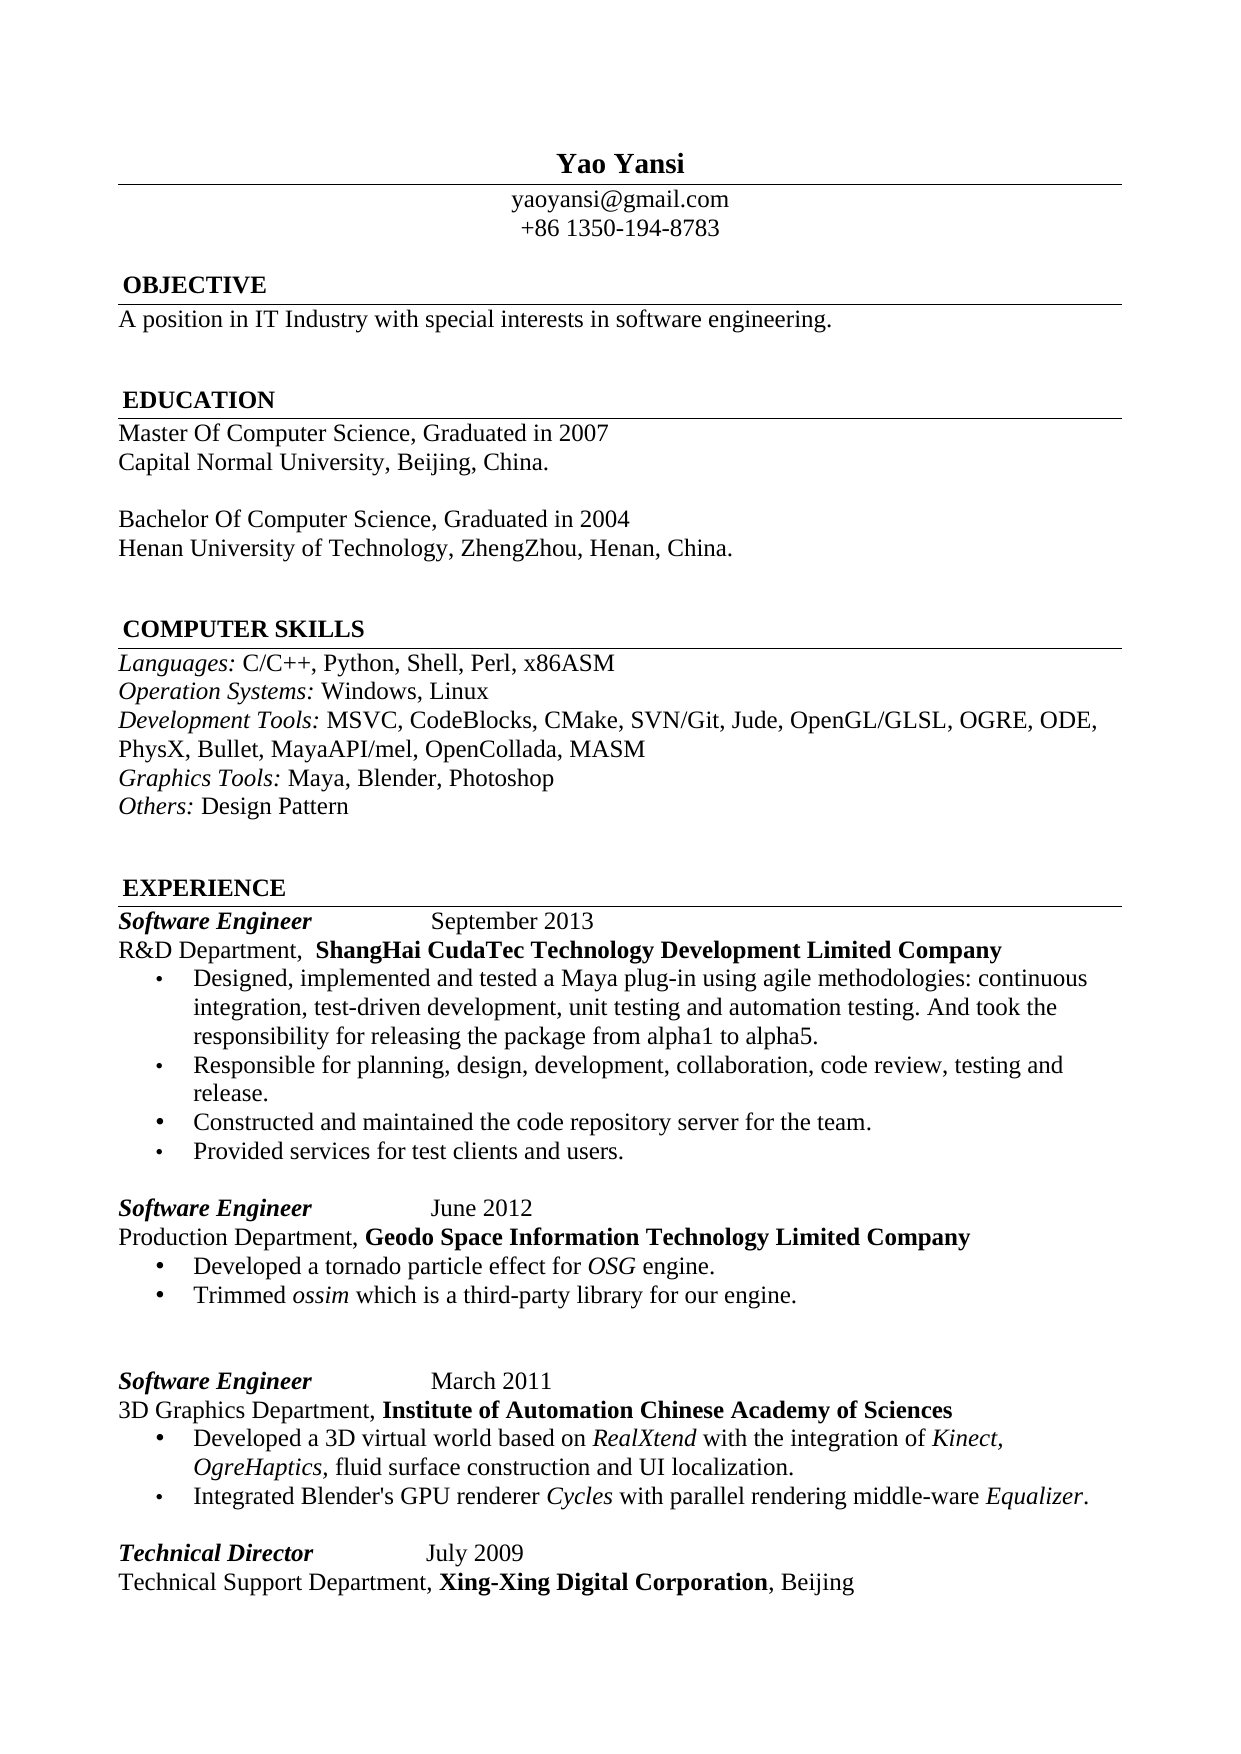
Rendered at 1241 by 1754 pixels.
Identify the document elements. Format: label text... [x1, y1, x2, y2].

list Provided services for test clients and users. [156, 1136, 1122, 1165]
text COMPUTER SKILLS [118, 610, 1122, 648]
text yaoyansi@gmail.com [118, 185, 1122, 213]
text Software Engineer September 2013 [118, 907, 1122, 935]
text A position in IT Industry with special interests in software engineering. [118, 305, 1122, 332]
text Graphics Tools: Maya, Blender, Photoshop [118, 763, 1122, 791]
text Others: Design Pattern [118, 791, 1122, 820]
text Development Tools: MSVC, CodeBlocks, CMake, SVN/Git, Jude, OpenGL/GLSL, OGRE, ODE, PhysX, Bullet, MayaAPI/mel, OpenCollada, MASM [118, 705, 1122, 763]
text Bachelor Of Computer Science, Graduated in 2004 [118, 504, 1122, 533]
list Integrated Blender's GPU renderer Cycles with parallel rendering middle-ware Equalizer. [156, 1481, 1122, 1510]
list Developed a 3D virtual world based on RealXtend with the integration of Kinect, OgreHaptics, fluid surface construction and UI localization. [156, 1423, 1122, 1481]
text OBJECTIVE [118, 266, 1122, 304]
text Yao Yansi [118, 142, 1122, 184]
text Capital Normal University, Beijing, China. [118, 447, 1122, 476]
text Technical Director July 2009 [118, 1538, 1122, 1567]
text EDUCATION [118, 381, 1122, 418]
text Henan University of Technology, ZhengZhou, Henan, China. [118, 533, 1122, 562]
text Technical Support Department, Xing-Xing Digital Corporation, Beijing [118, 1567, 1122, 1596]
text Software Engineer March 2011 [118, 1366, 1122, 1395]
text Operation Systems: Windows, Linux [118, 676, 1122, 705]
text R&D Department, ShangHai CudaTec Technology Development Limited Company [118, 935, 1122, 963]
text +86 1350-194-8783 [118, 213, 1122, 242]
text Software Engineer June 2012 [118, 1193, 1122, 1222]
text Master Of Computer Science, Graduated in 2007 [118, 419, 1122, 447]
list Constructed and maintained the code repository server for the team. [156, 1107, 1122, 1136]
list Responsible for planning, design, development, collaboration, code review, testing and release. [156, 1050, 1122, 1107]
text Languages: C/C++, Python, Shell, Perl, x86ASM [118, 649, 1122, 676]
list Designed, implemented and tested a Maya plug-in using agile methodologies: continuous integration, test-driven development, unit testing and automation testing. And took the responsibility for releasing the package from alpha1 to alpha5. [156, 963, 1122, 1050]
list Trimmed ossim which is a third-party library for our engine. [156, 1280, 1122, 1308]
text EXPERIENCE [118, 868, 1122, 906]
text 3D Graphics Department, Institute of Automation Chinese Academy of Sciences [118, 1395, 1122, 1423]
text Production Department, Geodo Space Information Technology Limited Company [118, 1222, 1122, 1251]
list Developed a tornado particle effect for OSG engine. [156, 1251, 1122, 1280]
